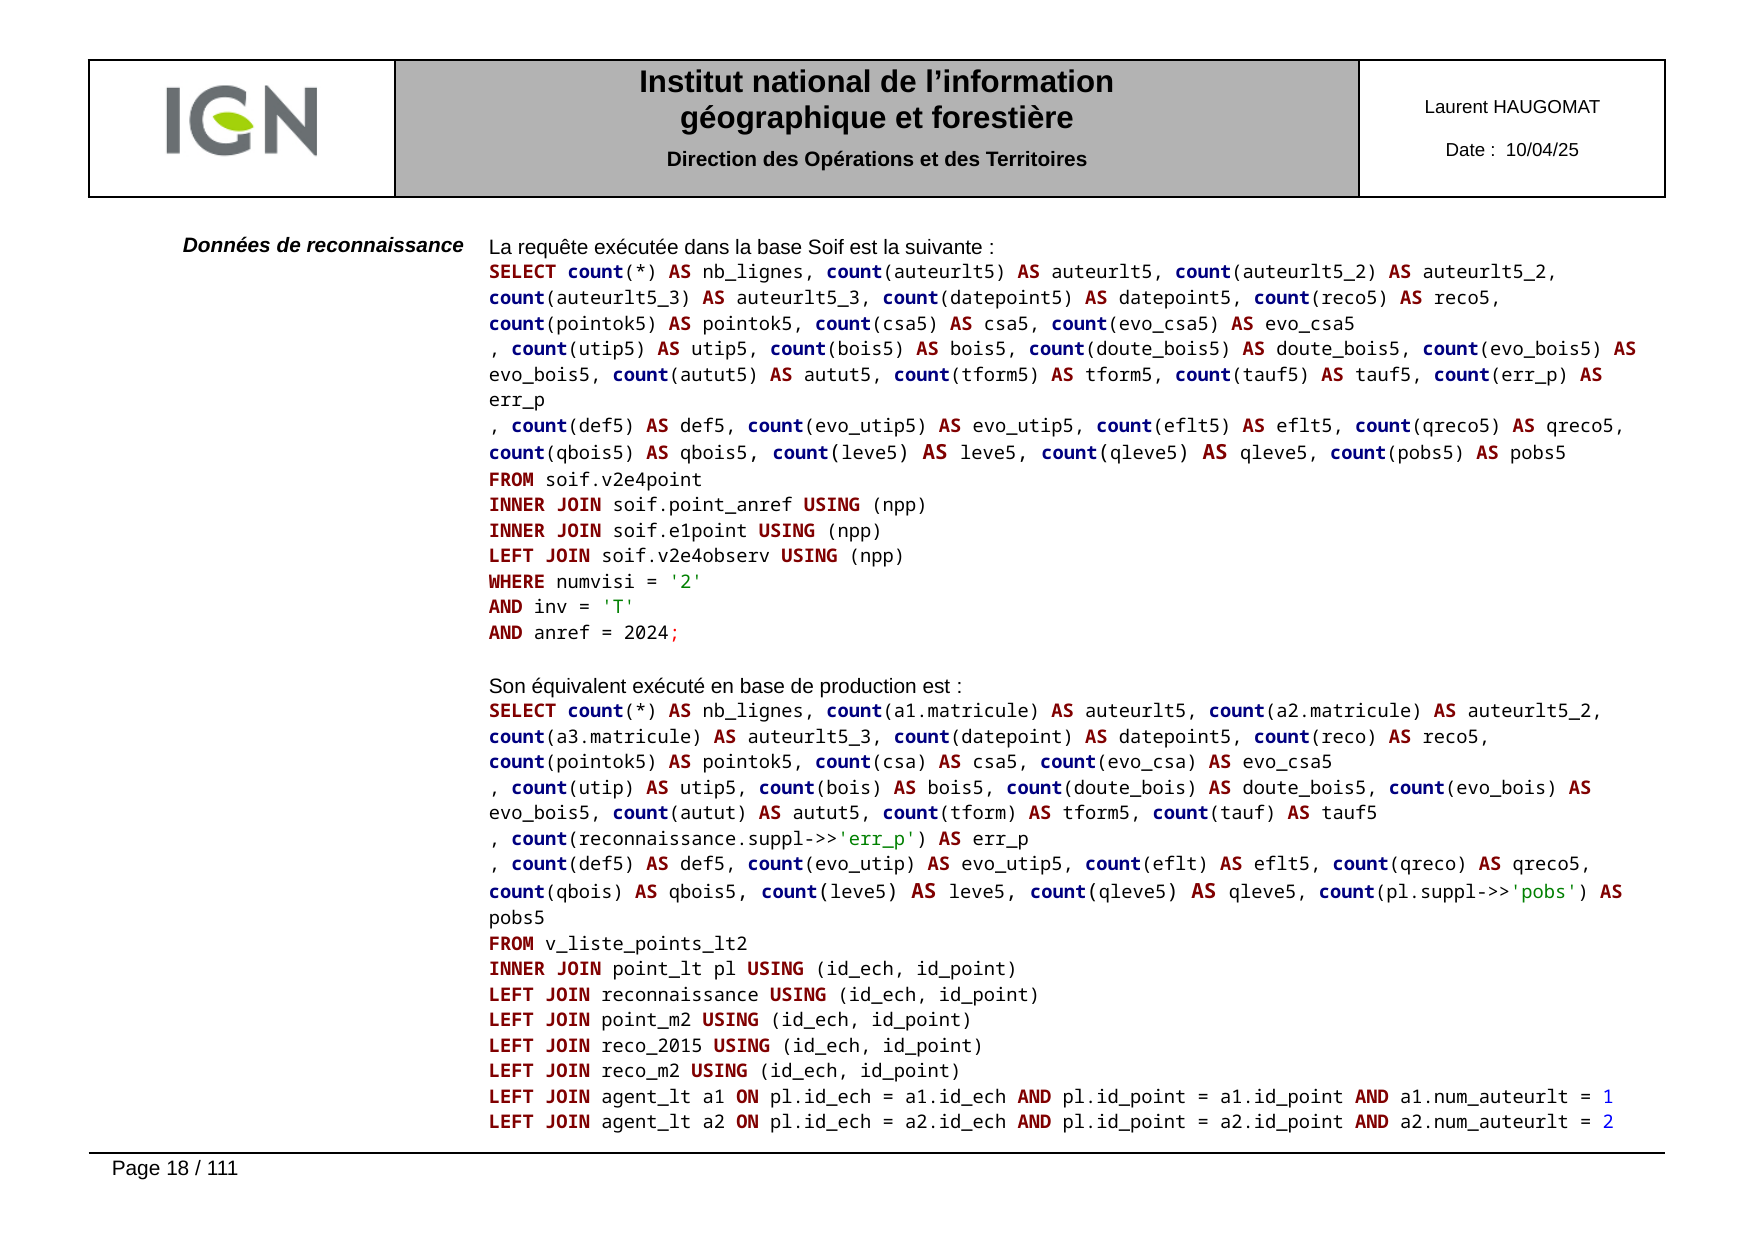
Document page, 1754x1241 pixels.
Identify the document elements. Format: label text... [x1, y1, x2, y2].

table_cell [89, 198, 483, 231]
table_cell La requête exécutée dans la base Soif est la suivante : SELECT count(*) AS nb_lignes, count(auteurlt5) AS auteurlt5, count(auteurlt5_2) AS auteurlt5_2, count(auteurlt5_3) AS auteurlt5_3, count(datepoint5) AS datepoint5, count(reco5) AS reco5, count(pointok5) AS pointok5, count(csa5) AS csa5, count(evo_csa5) AS evo_csa5 , count(utip5) AS utip5, count(bois5) AS bois5, count(doute_bois5) AS doute_bois5, count(evo_bois5) AS evo_bois5, count(autut5) AS autut5, count(tform5) AS tform5, count(tauf5) AS tauf5, count(err_p) AS err_p , count(def5) AS def5, count(evo_utip5) AS evo_utip5, count(eflt5) AS eflt5, count(qreco5) AS qreco5, count(qbois5) AS qbois5, count(leve5) AS leve5, count(qleve5) AS qleve5, count(pobs5) AS pobs5 FROM soif.v2e4point INNER JOIN soif.point_anref USING (npp) INNER JOIN soif.e1point USING (npp) LEFT JOIN soif.v2e4observ USING (npp) WHERE numvisi = '2' AND inv = 'T' AND anref = 2024; Son équivalent exécuté en base de production est : SELECT count(*) AS nb_lignes, count(a1.matricule) AS auteurlt5, count(a2.matricule) AS auteurlt5_2, count(a3.matricule) AS auteurlt5_3, count(datepoint) AS datepoint5, count(reco) AS reco5, count(pointok5) AS pointok5, count(csa) AS csa5, count(evo_csa) AS evo_csa5 , count(utip) AS utip5, count(bois) AS bois5, count(doute_bois) AS doute_bois5, count(evo_bois) AS evo_bois5, count(autut) AS autut5, count(tform) AS tform5, count(tauf) AS tauf5 , count(reconnaissance.suppl->>'err_p') AS err_p , count(def5) AS def5, count(evo_utip) AS evo_utip5, count(eflt) AS eflt5, count(qreco) AS qreco5, count(qbois) AS qbois5, count(leve5) AS leve5, count(qleve5) AS qleve5, count(pl.suppl->>'pobs') AS pobs5 FROM v_liste_points_lt2 INNER JOIN point_lt pl USING (id_ech, id_point) LEFT JOIN reconnaissance USING (id_ech, id_point) LEFT JOIN point_m2 USING (id_ech, id_point) LEFT JOIN reco_2015 USING (id_ech, id_point) LEFT JOIN reco_m2 USING (id_ech, id_point) LEFT JOIN agent_lt a1 ON pl.id_ech = a1.id_ech AND pl.id_point = a1.id_point AND a1.num_auteurlt = 1 LEFT JOIN agent_lt a2 ON pl.id_ech = a2.id_ech AND pl.id_point = a2.id_point AND a2.num_auteurlt = 2 [483, 231, 1665, 1140]
table_cell Données de reconnaissance [89, 231, 483, 1140]
table_cell [483, 198, 1665, 231]
picture [141, 62, 343, 180]
